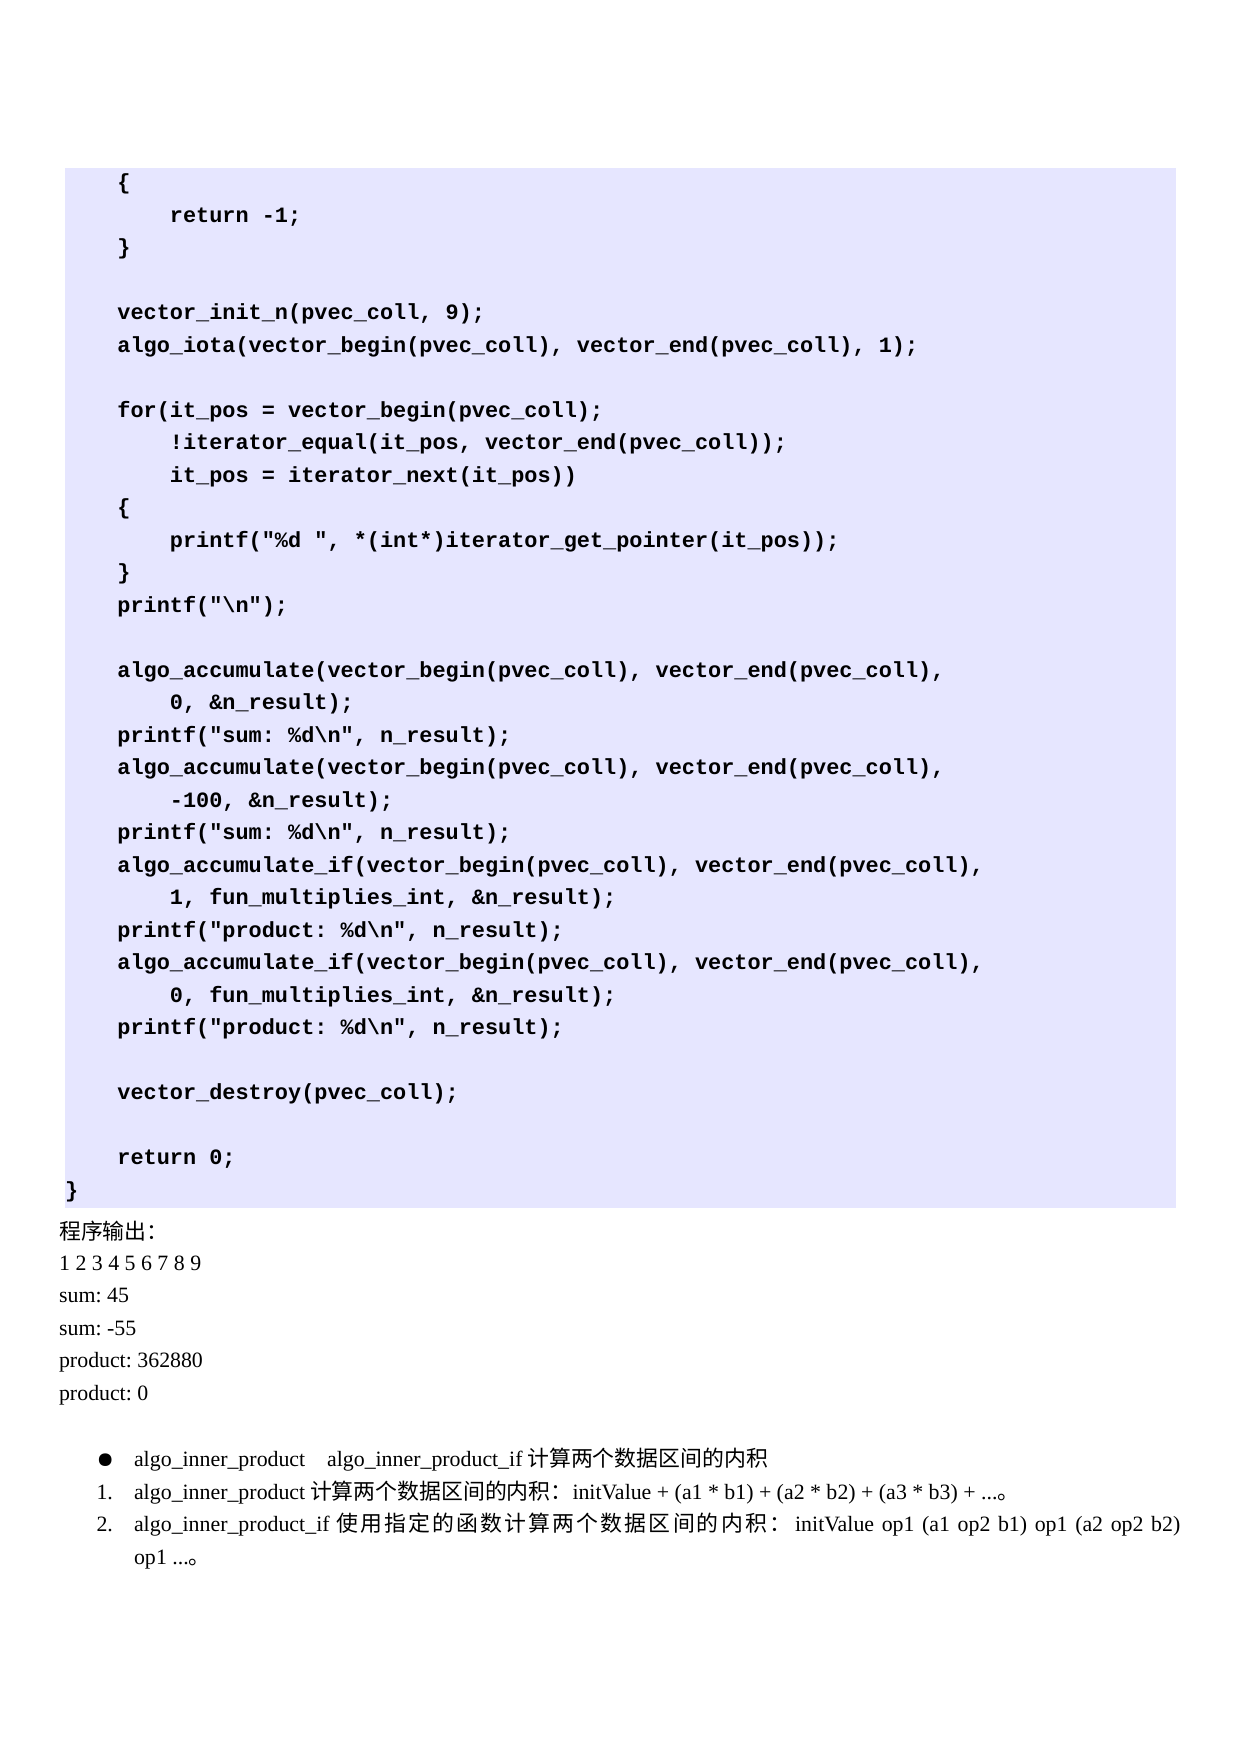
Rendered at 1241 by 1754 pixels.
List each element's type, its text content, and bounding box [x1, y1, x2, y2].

text product: 0 [59, 1376, 1181, 1408]
text product: 362880 [59, 1343, 1181, 1376]
table_header { return -1; } vector_init_n(pvec_coll, 9); algo_iota(vector_begin(pvec_coll), vector_end(pvec_coll), 1); for(it_pos = vector_begin(pvec_coll); !iterator_equal(it_pos, vector_end(pvec_coll)); it_pos = iterator_next(it_pos)) { printf("%d ", *(int*)iterator_get_pointer(it_pos)); } printf("\n"); algo_accumulate(vector_begin(pvec_coll), vector_end(pvec_coll), 0, &n_result); printf("sum: %d\n", n_result); algo_accumulate(vector_begin(pvec_coll), vector_end(pvec_coll), -100, &n_result); printf("sum: %d\n", n_result); algo_accumulate_if(vector_begin(pvec_coll), vector_end(pvec_coll), 1, fun_multiplies_int, &n_result); printf("product: %d\n", n_result); algo_accumulate_if(vector_begin(pvec_coll), vector_end(pvec_coll), 0, fun_multiplies_int, &n_result); printf("product: %d\n", n_result); vector_destroy(pvec_coll); return 0; } [60, 163, 1181, 1213]
list algo_inner_product algo_inner_product_if计算两个数据区间的内积 [96, 1441, 1181, 1473]
list algo_inner_product_if使用指定的函数计算两个数据区间的内积：initValue op1 (a1 op2 b1) op1 (a2 op2 b2) op1 ...。 [96, 1506, 1181, 1571]
list algo_inner_product计算两个数据区间的内积：initValue + (a1 * b1) + (a2 * b2) + (a3 * b3) + ...。 [96, 1473, 1181, 1506]
text 程序输出： [59, 1215, 1181, 1246]
text sum: 45 [59, 1278, 1181, 1311]
text 1 2 3 4 5 6 7 8 9 [59, 1246, 1181, 1278]
text sum: -55 [59, 1311, 1181, 1343]
